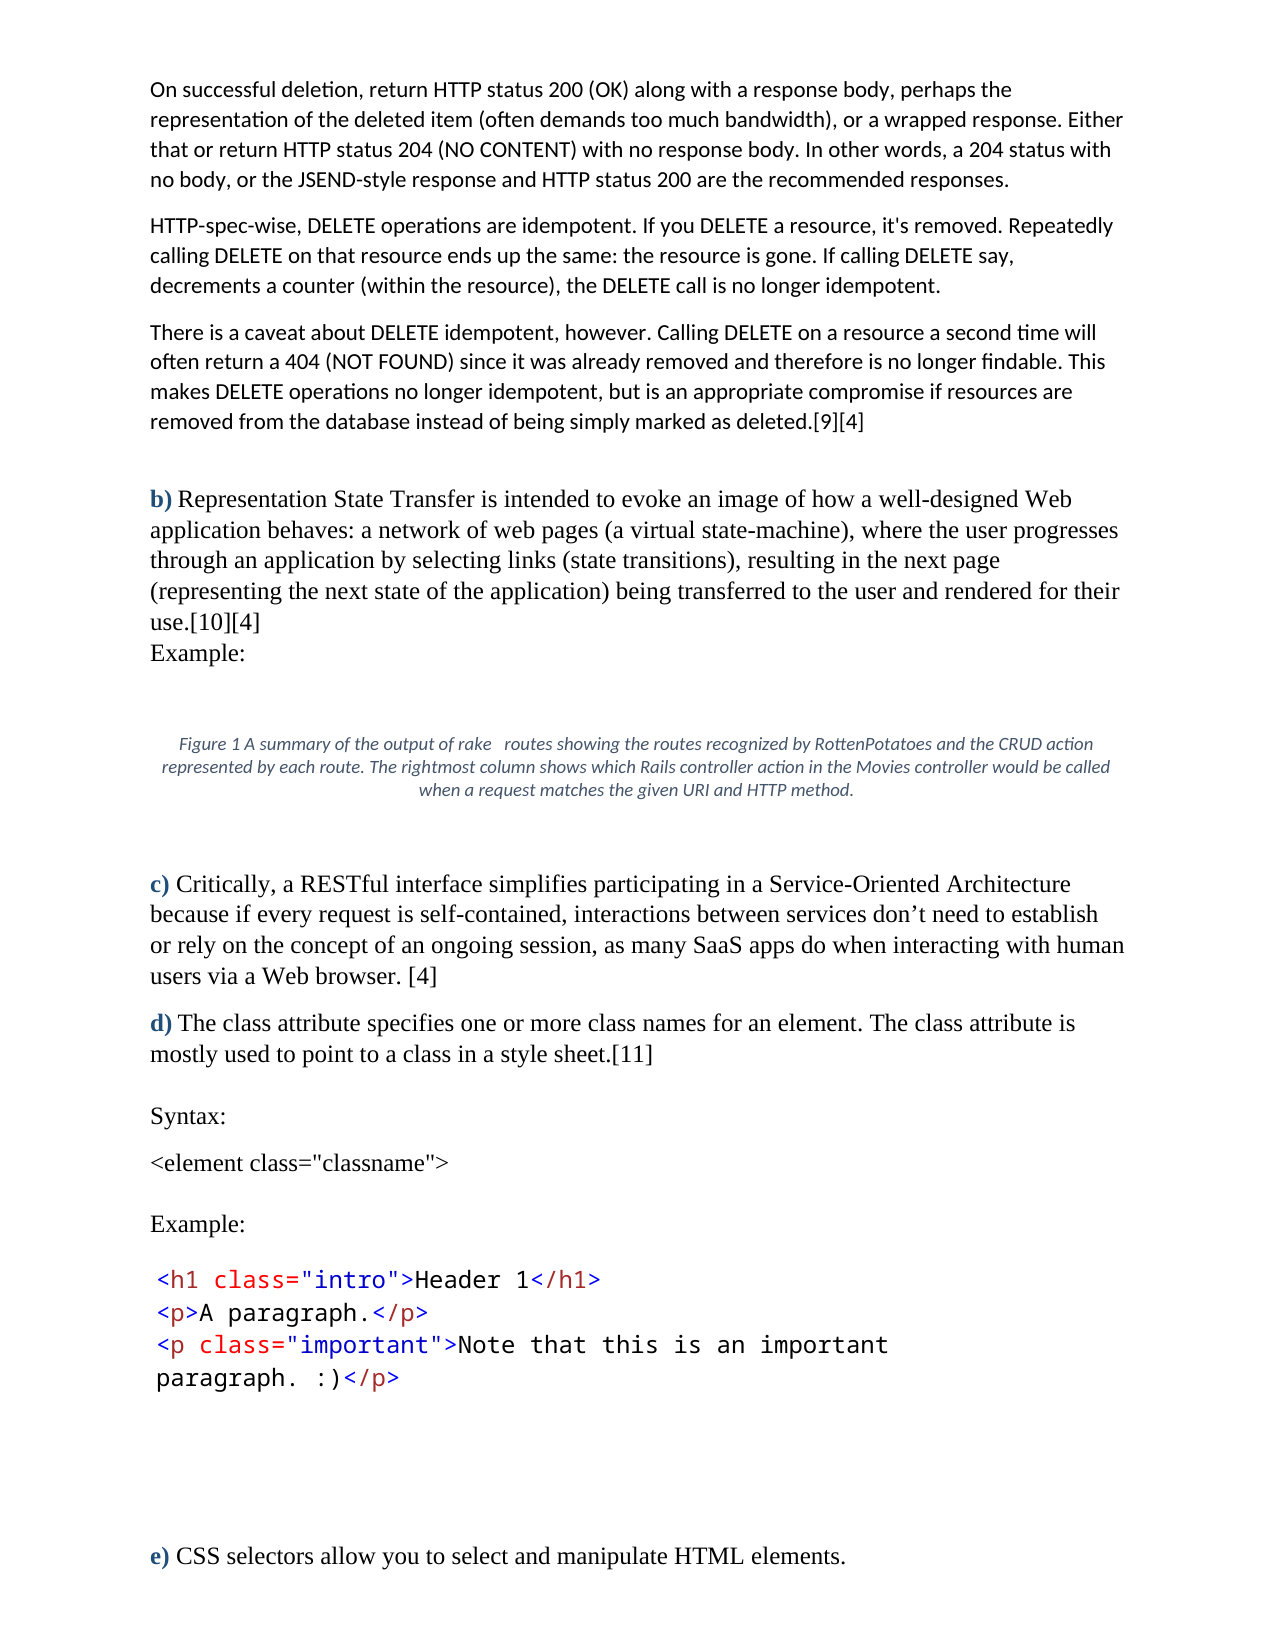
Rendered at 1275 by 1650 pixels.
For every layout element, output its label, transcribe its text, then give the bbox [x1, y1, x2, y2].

text b) Representation State Transfer is intended to evoke an image of how a well-designed Web application behaves: a network of web pages (a virtual state-machine), where the user progresses through an application by selecting links (state transitions), resulting in the next page (representing the next state of the application) being transferred to the user and rendered for their use.[10][4] Example: [150, 484, 1125, 666]
table_header <h1 class="intro">Header 1</h1> <p>A paragraph.</p> <p class="important">Note that this is an important paragraph. :)</p> [150, 1257, 1125, 1399]
text There is a caveat about DELETE idempotent, however. Calling DELETE on a resource a second time will often return a 404 (NOT FOUND) since it was already removed and therefore is no longer findable. This makes DELETE operations no longer idempotent, but is an appropriate compromise if resources are removed from the database instead of being simply marked as deleted.[9][4] [150, 318, 1125, 465]
text d) The class attribute specifies one or more class names for an element. The class attribute is mostly used to point to a class in a style sheet.[11] Syntax: [150, 1008, 1125, 1129]
text HTTP-spec-wise, DELETE operations are idempotent. If you DELETE a resource, it's removed. Repeatedly calling DELETE on that resource ends up the same: the resource is gone. If calling DELETE say, decrements a counter (within the resource), the DELETE call is no longer idempotent. [150, 211, 1125, 299]
text e) CSS selectors allow you to select and manipulate HTML elements. [150, 1541, 1125, 1570]
text On successful deletion, return HTTP status 200 (OK) along with a response body, perhaps the representation of the deleted item (often demands too much bandwidth), or a wrapped response. Either that or return HTTP status 204 (NO CONTENT) with no response body. In other words, a 204 status with no body, or the JSEND-style response and HTTP status 200 are the recommended responses. [150, 75, 1125, 193]
text c) Critically, a RESTful interface simplifies participating in a Service-Oriented Architecture because if every request is self-contained, interactions between services don’t need to establish or rely on the concept of an ongoing session, as many SaaS apps do when interacting with human users via a Web browser. [4] [150, 869, 1125, 989]
text Figure 1 A summary of the output of rake routes showing the routes recognized by RottenPotatoes and the CRUD action represented by each route. The rightmost column shows which Rails controller action in the Movies controller would be called when a request matches the given URI and HTTP method. [150, 732, 1125, 801]
text <element class="classname"> Example: [150, 1148, 1125, 1238]
